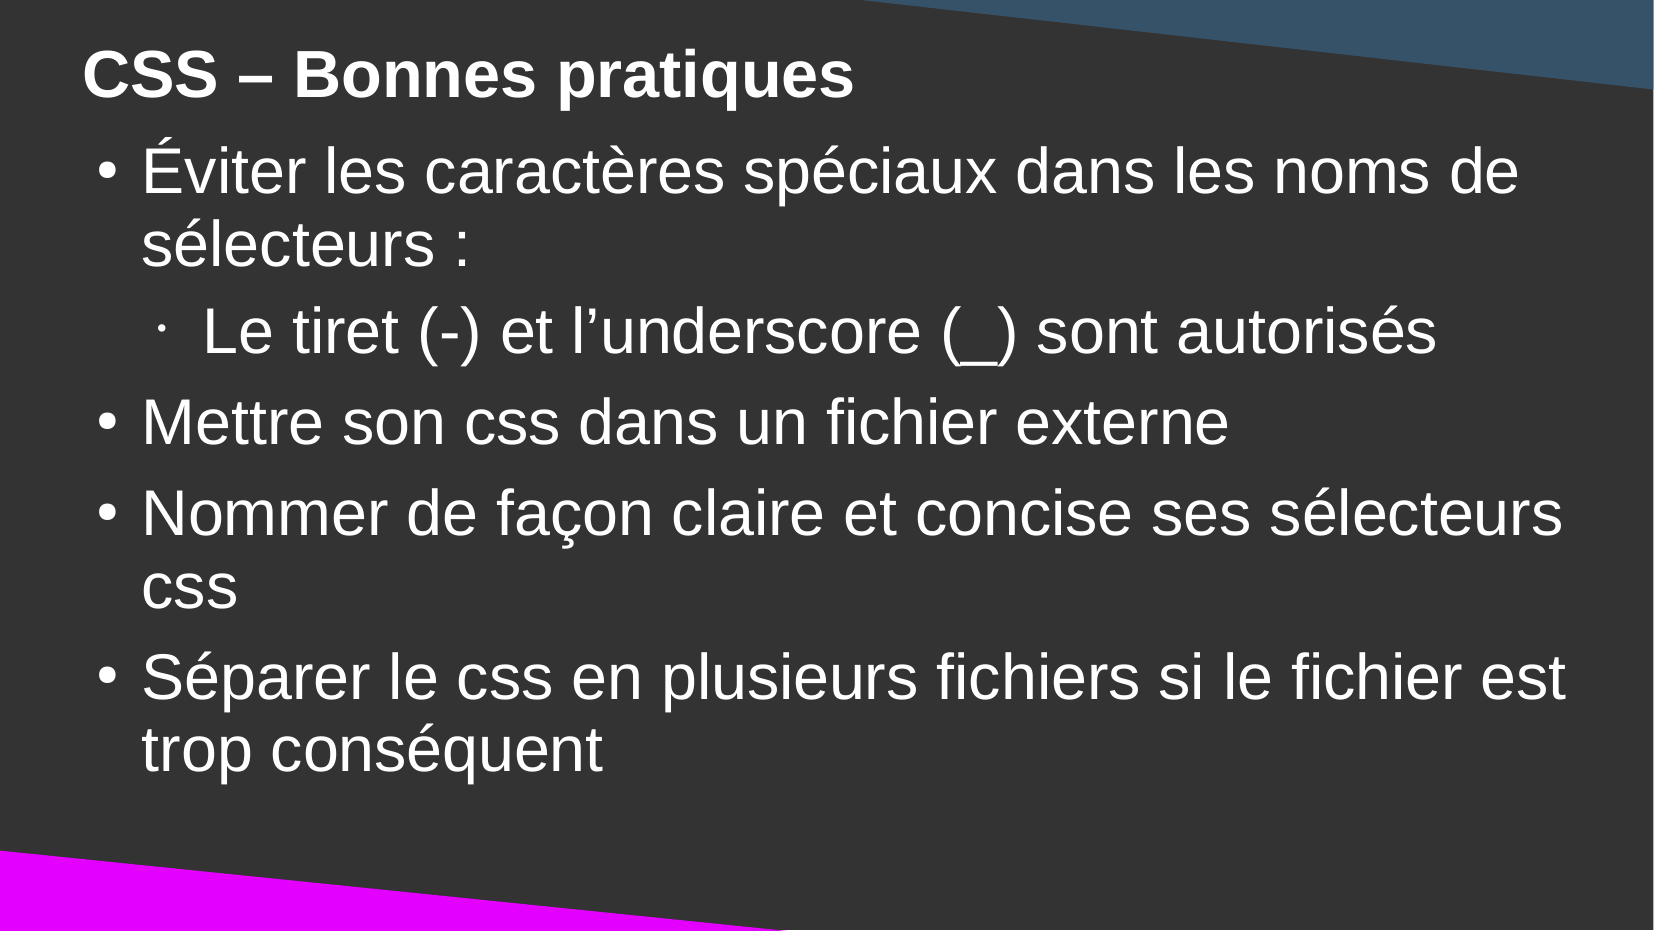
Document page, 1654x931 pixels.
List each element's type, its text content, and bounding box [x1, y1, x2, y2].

list Éviter les caractères spéciaux dans les noms de sélecteurs : Le tiret (-) et l’underscore (_) sont autorisés Mettre son css dans un fichier externe Nommer de façon claire et concise ses sélecteurs css Séparer le css en plusieurs fichiers si le fichier est trop conséquent [80, 135, 1605, 789]
title CSS – Bonnes pratiques [82, 37, 1571, 114]
text_box [0, 850, 788, 931]
text_box [860, 0, 1654, 90]
